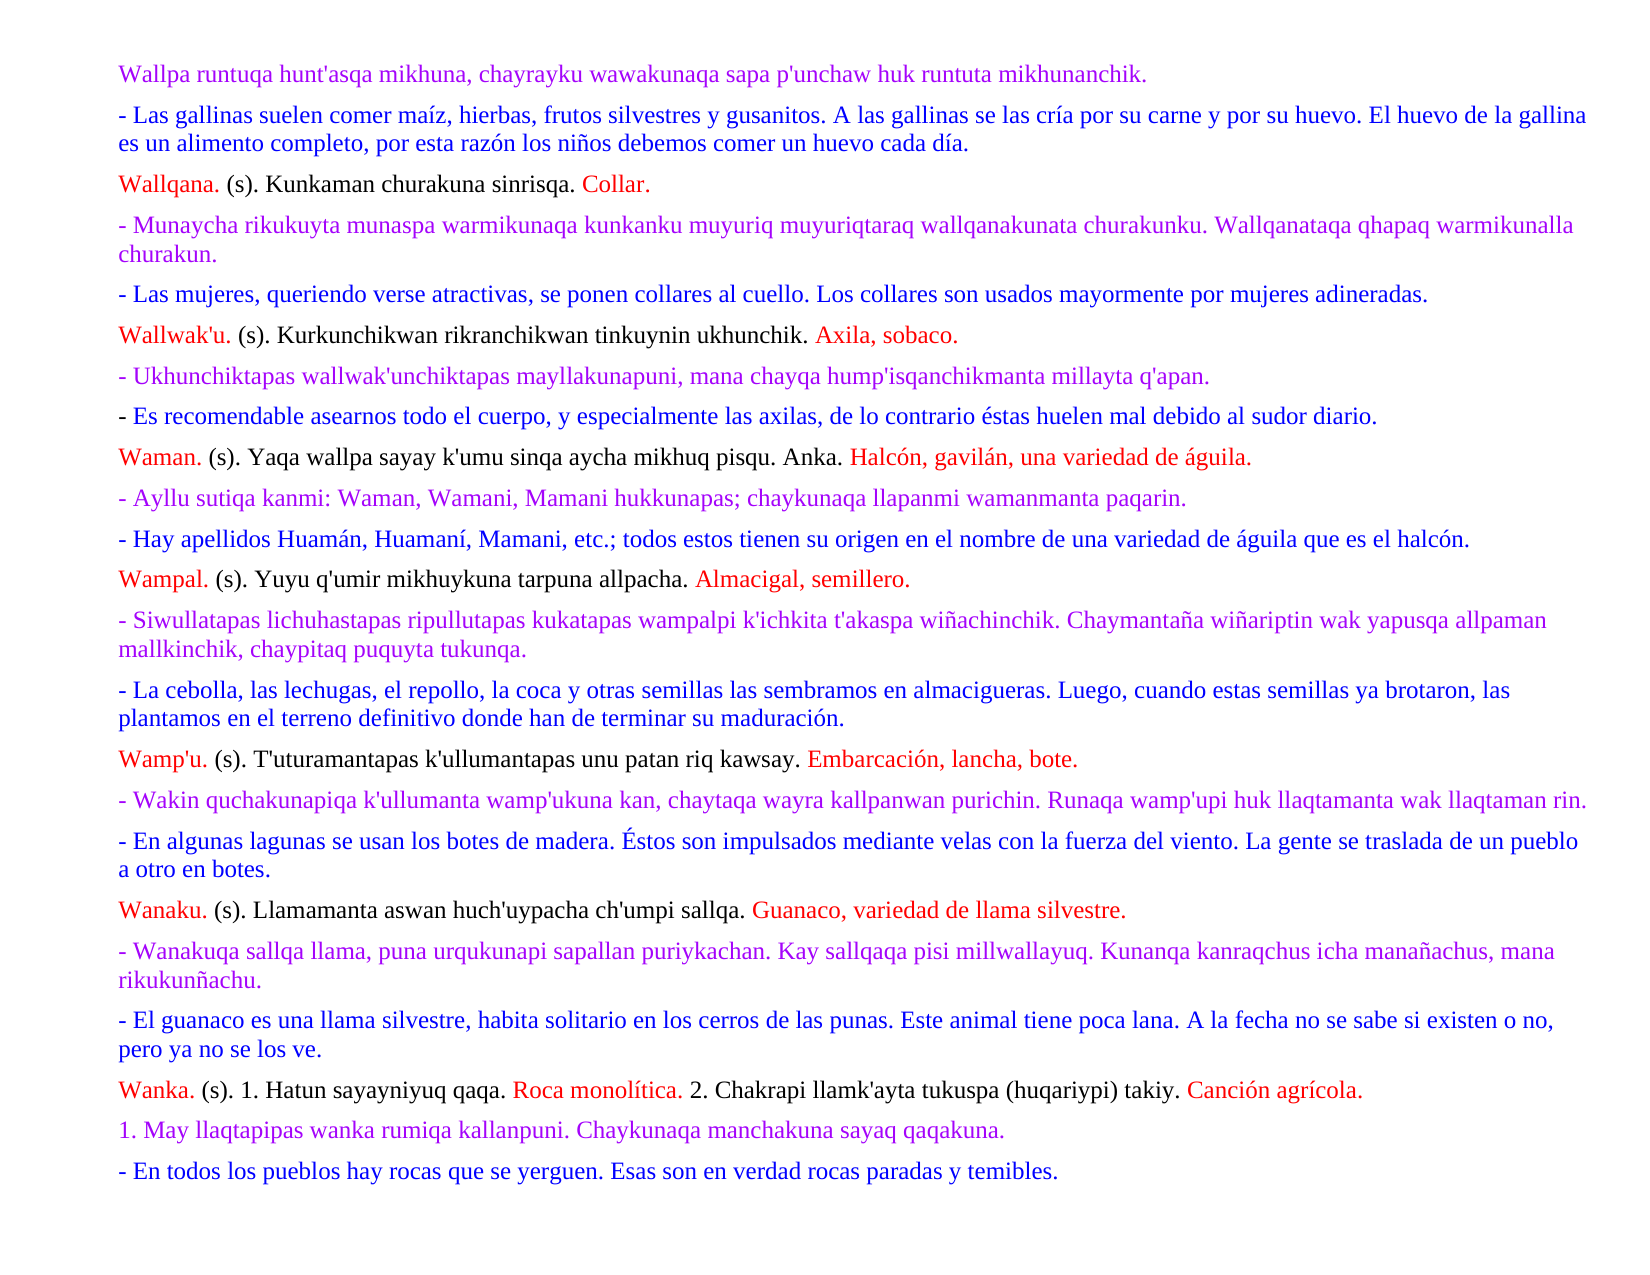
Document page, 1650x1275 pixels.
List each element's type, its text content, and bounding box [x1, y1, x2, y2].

text 1. May llaqtapipas wanka rumiqa kallanpuni. Chaykunaqa manchakuna sayaq qaqakuna. [118, 1116, 1591, 1144]
text Waman. (s). Yaqa wallpa sayay k'umu sinqa aycha mikhuq pisqu. Anka. Halcón, gavilán, una variedad de águila. [118, 442, 1591, 471]
text - El guanaco es una llama silvestre, habita solitario en los cerros de las punas. Este animal tiene poca lana. A la fecha no se sabe si existen o no, pero ya no se los ve. [118, 1005, 1591, 1063]
text - En algunas lagunas se usan los botes de madera. Éstos son impulsados mediante velas con la fuerza del viento. La gente se traslada de un pueblo a otro en botes. [118, 826, 1591, 883]
text - Las mujeres, queriendo verse atractivas, se ponen collares al cuello. Los collares son usados mayormente por mujeres adineradas. [118, 279, 1591, 308]
text Wallpa runtuqa hunt'asqa mikhuna, chayrayku wawakunaqa sapa p'unchaw huk runtuta mikhunanchik. [118, 59, 1591, 88]
text - La cebolla, las lechugas, el repollo, la coca y otras semillas las sembramos en almacigueras. Luego, cuando estas semillas ya brotaron, las plantamos en el terreno definitivo donde han de terminar su maduración. [118, 675, 1591, 732]
text - Ayllu sutiqa kanmi: Waman, Wamani, Mamani hukkunapas; chaykunaqa llapanmi wamanmanta paqarin. [118, 483, 1591, 512]
text - En todos los pueblos hay rocas que se yerguen. Esas son en verdad rocas paradas y temibles. [118, 1156, 1591, 1185]
text - Siwullatapas lichuhastapas ripullutapas kukatapas wampalpi k'ichkita t'akaspa wiñachinchik. Chaymantaña wiñariptin wak yapusqa allpaman mallkinchik, chaypitaq puquyta tukunqa. [118, 605, 1591, 663]
text - Munaycha rikukuyta munaspa warmikunaqa kunkanku muyuriq muyuriqtaraq wallqanakunata churakunku. Wallqanataqa qhapaq warmikunalla churakun. [118, 210, 1591, 267]
text Wanaku. (s). Llamamanta aswan huch'uypacha ch'umpi sallqa. Guanaco, variedad de llama silvestre. [118, 895, 1591, 924]
text - Las gallinas suelen comer maíz, hierbas, frutos silvestres y gusanitos. A las gallinas se las cría por su carne y por su huevo. El huevo de la gallina es un alimento completo, por esta razón los niños debemos comer un huevo cada día. [118, 100, 1591, 157]
text - Es recomendable asearnos todo el cuerpo, y especialmente las axilas, de lo contrario éstas huelen mal debido al sudor diario. [118, 402, 1591, 430]
text Wamp'u. (s). T'uturamantapas k'ullumantapas unu patan riq kawsay. Embarcación, lancha, bote. [118, 744, 1591, 773]
text Wampal. (s). Yuyu q'umir mikhuykuna tarpuna allpacha. Almacigal, semillero. [118, 564, 1591, 593]
text Wanka. (s). 1. Hatun sayayniyuq qaqa. Roca monolítica. 2. Chakrapi llamk'ayta tukuspa (huqariypi) takiy. Canción agrícola. [118, 1075, 1591, 1104]
text - Hay apellidos Huamán, Huamaní, Mamani, etc.; todos estos tienen su origen en el nombre de una variedad de águila que es el halcón. [118, 524, 1591, 553]
text - Wakin quchakunapiqa k'ullumanta wamp'ukuna kan, chaytaqa wayra kallpanwan purichin. Runaqa wamp'upi huk llaqtamanta wak llaqtaman rin. [118, 785, 1591, 814]
text - Ukhunchiktapas wallwak'unchiktapas mayllakunapuni, mana chayqa hump'isqanchikmanta millayta q'apan. [118, 361, 1591, 390]
text Wallwak'u. (s). Kurkunchikwan rikranchikwan tinkuynin ukhunchik. Axila, sobaco. [118, 320, 1591, 349]
text Wallqana. (s). Kunkaman churakuna sinrisqa. Collar. [118, 169, 1591, 198]
text - Wanakuqa sallqa llama, puna urqukunapi sapallan puriykachan. Kay sallqaqa pisi millwallayuq. Kunanqa kanraqchus icha manañachus, mana rikukunñachu. [118, 936, 1591, 993]
